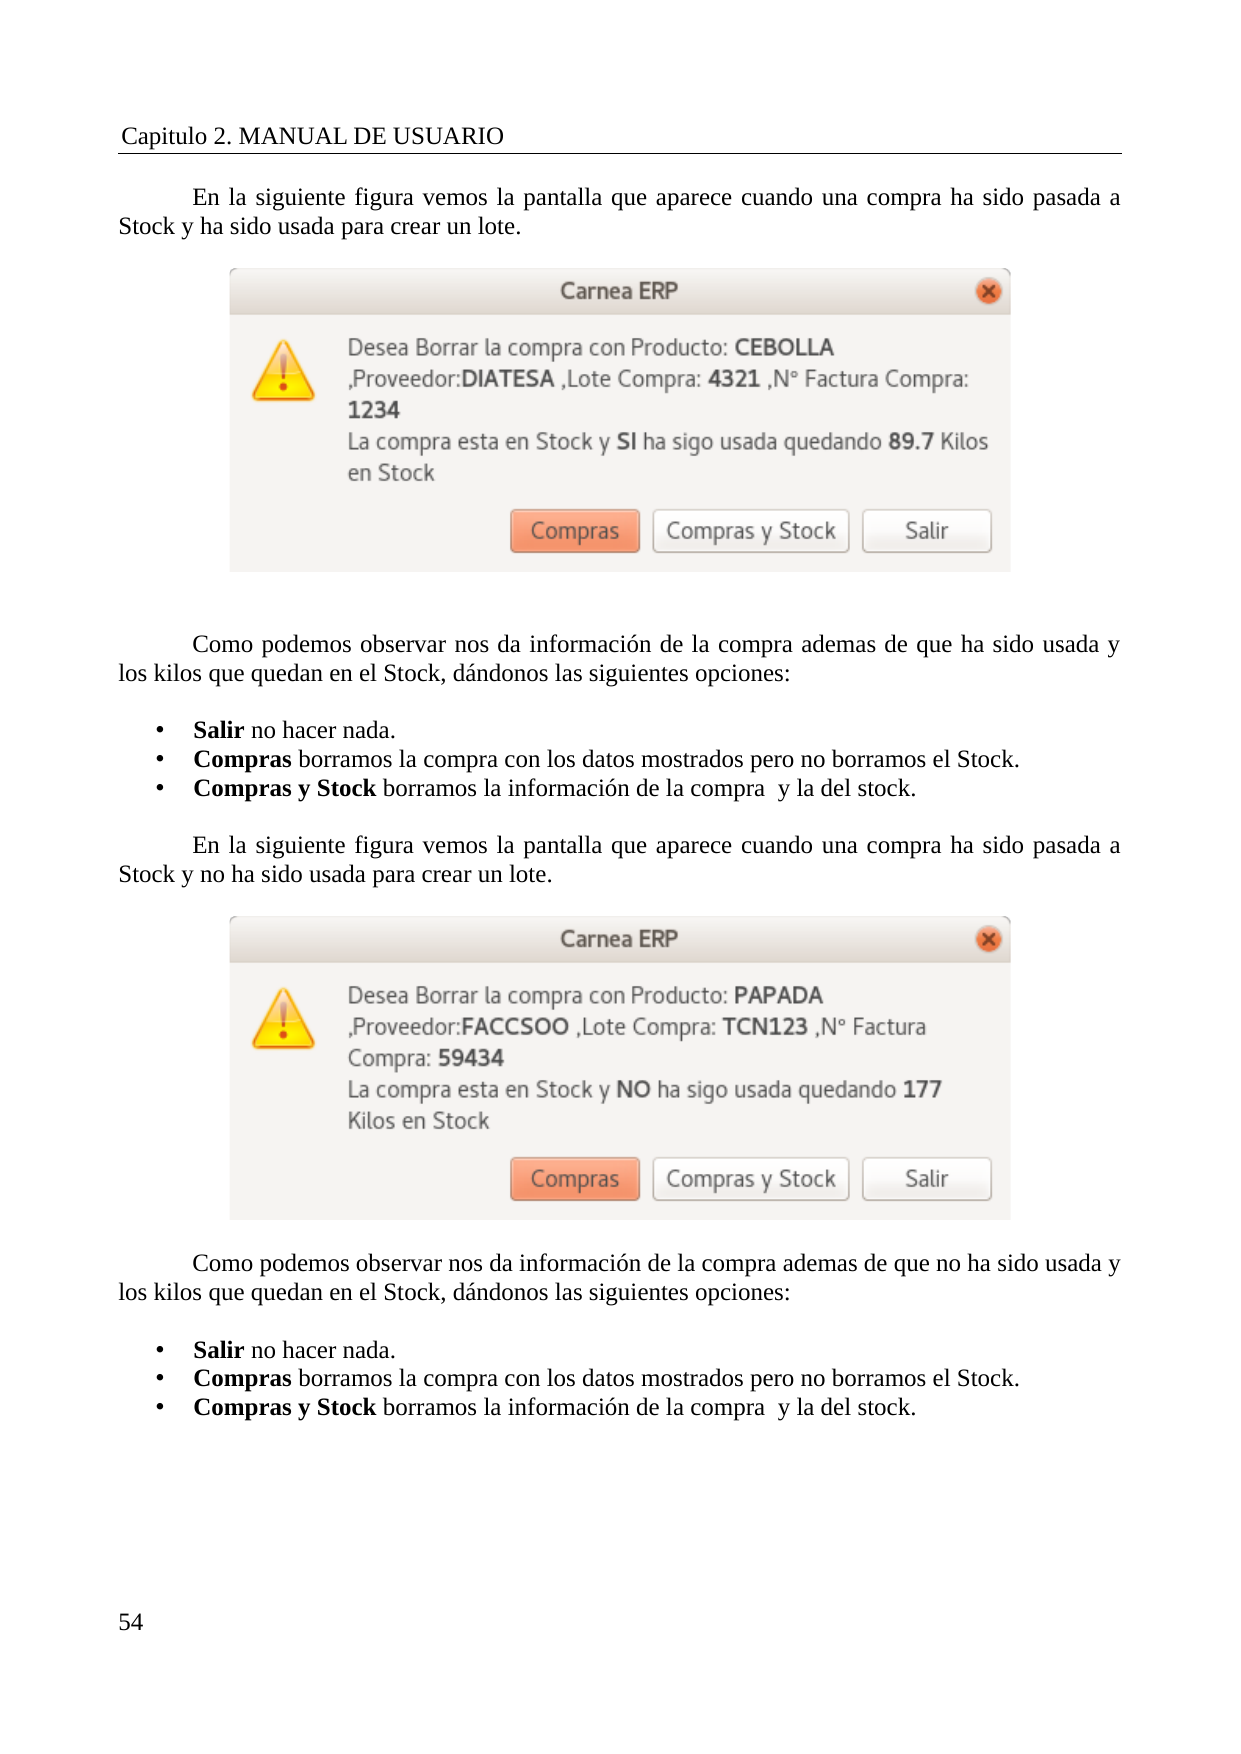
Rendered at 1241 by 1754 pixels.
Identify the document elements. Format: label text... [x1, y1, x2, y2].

picture [229, 268, 1011, 572]
list Salir no hacer nada. [156, 1335, 1122, 1363]
text En la siguiente figura vemos la pantalla que aparece cuando una compra ha sido pasada a Stock y ha sido usada para crear un lote. [118, 182, 1122, 240]
list Compras y Stock borramos la información de la compra y la del stock. [156, 1392, 1122, 1421]
list Compras borramos la compra con los datos mostrados pero no borramos el Stock. [156, 1363, 1122, 1392]
text En la siguiente figura vemos la pantalla que aparece cuando una compra ha sido pasada a Stock y no ha sido usada para crear un lote. [118, 830, 1122, 888]
list Salir no hacer nada. [156, 715, 1122, 744]
text Como podemos observar nos da información de la compra ademas de que ha sido usada y los kilos que quedan en el Stock, dándonos las siguientes opciones: [118, 629, 1122, 687]
list Compras borramos la compra con los datos mostrados pero no borramos el Stock. [156, 744, 1122, 773]
list Compras y Stock borramos la información de la compra y la del stock. [156, 773, 1122, 802]
picture [229, 916, 1011, 1220]
text Como podemos observar nos da información de la compra ademas de que no ha sido usada y los kilos que quedan en el Stock, dándonos las siguientes opciones: [118, 1248, 1122, 1306]
